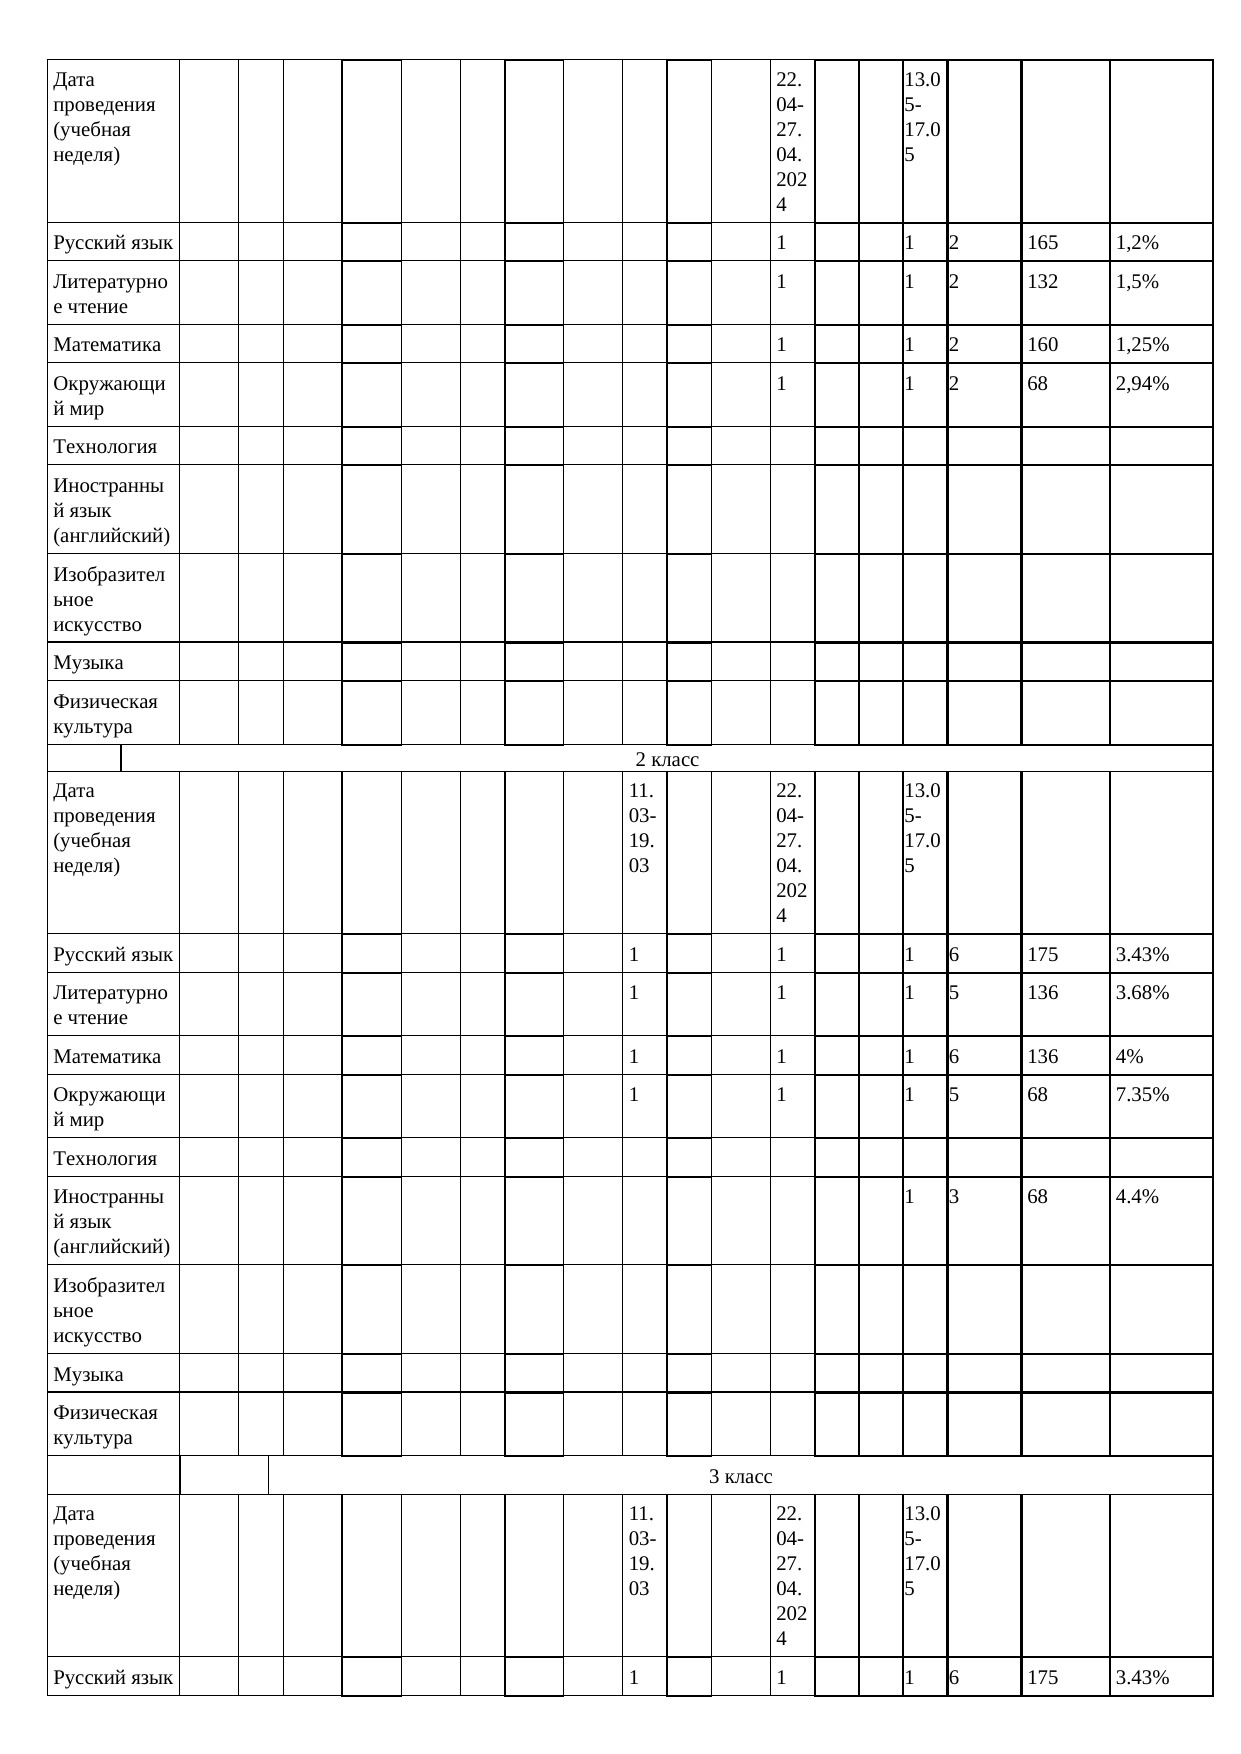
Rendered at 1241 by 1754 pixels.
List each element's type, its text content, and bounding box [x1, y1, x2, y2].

table_cell [564, 681, 622, 743]
table_cell [343, 1076, 401, 1137]
table_cell [402, 1075, 460, 1137]
table_cell [1023, 1355, 1109, 1391]
table_cell 132 [1023, 262, 1109, 324]
table_cell [564, 1265, 622, 1353]
table_cell [668, 772, 711, 933]
table_cell [816, 1658, 858, 1694]
table_cell [284, 427, 341, 464]
table_cell [668, 1394, 711, 1455]
table_cell [712, 325, 770, 362]
table_cell 1 [623, 934, 666, 972]
table_cell 136 [1023, 1037, 1109, 1074]
table_cell [816, 224, 858, 260]
table_cell [461, 1393, 504, 1455]
table_cell [284, 261, 341, 324]
table_cell Русский язык [48, 1657, 179, 1694]
table_cell [564, 1138, 622, 1176]
table_cell [239, 1075, 283, 1137]
table_cell 4.4% [1111, 1178, 1212, 1264]
table_cell [816, 555, 858, 641]
table_cell [180, 681, 238, 743]
table_cell [343, 61, 401, 222]
table_cell 1,25% [1111, 326, 1212, 362]
table_cell [284, 325, 341, 362]
table_cell [860, 1394, 902, 1455]
table_cell 175 [1023, 935, 1109, 972]
table_cell [402, 1177, 460, 1264]
table_cell [180, 363, 238, 426]
table_cell [506, 1394, 563, 1455]
table_cell Технология [48, 427, 179, 464]
table_cell [668, 555, 711, 641]
table_cell [1023, 644, 1109, 680]
table_cell [284, 973, 341, 1035]
table_cell [239, 325, 283, 362]
table_cell Окружающий мир [48, 363, 179, 426]
table_cell [284, 643, 341, 680]
table_cell [180, 1138, 238, 1176]
table_cell 11.03-19.03 [623, 1495, 666, 1656]
table_cell 1 [771, 1075, 814, 1137]
table_cell [860, 224, 902, 260]
table_cell [239, 465, 283, 553]
table_cell 1,2% [1111, 224, 1212, 260]
table_cell [564, 554, 622, 641]
table_cell [343, 224, 401, 260]
table_cell [712, 1354, 770, 1391]
table_cell [623, 60, 666, 222]
table_cell [284, 1657, 341, 1694]
table_cell [949, 644, 1020, 680]
table_cell [816, 428, 858, 464]
table_cell [816, 1495, 858, 1656]
table_cell [180, 60, 238, 222]
table_cell Математика [48, 1036, 179, 1074]
table_cell [712, 772, 770, 933]
table_cell [284, 1177, 341, 1264]
table_cell [1111, 772, 1212, 933]
table_cell [623, 1177, 666, 1264]
table_cell [343, 935, 401, 972]
table_cell [771, 681, 814, 743]
table_cell [949, 772, 1020, 933]
table_cell [402, 1393, 460, 1455]
table_cell [1023, 1495, 1109, 1656]
table_cell 7.35% [1111, 1076, 1212, 1137]
table_cell Литературное чтение [48, 261, 179, 324]
table_cell [949, 1394, 1020, 1455]
table_cell [239, 60, 283, 222]
table_cell [771, 1177, 814, 1264]
table_cell [239, 643, 283, 680]
table_cell [461, 1354, 504, 1391]
table_cell [668, 1178, 711, 1264]
table_cell 1 [623, 1075, 666, 1137]
table_cell [712, 465, 770, 553]
table_cell [904, 1355, 946, 1391]
table_cell [771, 465, 814, 553]
table_cell Литературное чтение [48, 973, 179, 1035]
table_cell 2,94% [1111, 364, 1212, 426]
table_cell [668, 364, 711, 426]
table_cell [461, 60, 504, 222]
table_cell [816, 935, 858, 972]
table_cell [564, 1177, 622, 1264]
table_cell [771, 1265, 814, 1353]
table_cell 165 [1023, 224, 1109, 260]
table_cell [564, 1495, 622, 1656]
table_cell [343, 1658, 401, 1694]
table_cell [343, 466, 401, 553]
table_cell [949, 428, 1020, 464]
table_cell [506, 428, 563, 464]
table_cell [668, 326, 711, 362]
table_cell [623, 261, 666, 324]
table_cell [564, 772, 622, 933]
table_cell [860, 974, 902, 1035]
table_cell [623, 1265, 666, 1353]
table_cell [668, 224, 711, 260]
table_cell 1 [623, 1036, 666, 1074]
table_cell [343, 772, 401, 933]
table_cell Физическая культура [48, 681, 179, 743]
table_cell [904, 682, 946, 743]
table_cell [506, 555, 563, 641]
table_cell [461, 1075, 504, 1137]
table_cell [461, 1657, 504, 1694]
table_cell Музыка [48, 643, 179, 680]
table_cell [564, 643, 622, 680]
table_cell [284, 60, 341, 222]
table_cell [343, 682, 401, 743]
table_cell [1111, 466, 1212, 553]
table_cell [1111, 1139, 1212, 1176]
table_cell 22.04-27.04.2024 [771, 60, 814, 222]
table_cell 1 [904, 326, 946, 362]
table_cell [402, 681, 460, 743]
table_cell Математика [48, 325, 179, 362]
table_cell [860, 555, 902, 641]
table_cell 1 [771, 325, 814, 362]
table_cell [181, 1456, 268, 1493]
table_cell [180, 973, 238, 1035]
table_cell [771, 1354, 814, 1391]
table_cell [461, 1495, 504, 1656]
table_cell [343, 262, 401, 324]
table_cell 136 [1023, 974, 1109, 1035]
table_cell [904, 1266, 946, 1353]
table_cell [402, 223, 460, 260]
table_cell 6 [949, 935, 1020, 972]
table_cell [1111, 1355, 1212, 1391]
table_cell [712, 363, 770, 426]
table_cell [816, 974, 858, 1035]
table_cell [712, 427, 770, 464]
table_cell 2 [949, 326, 1020, 362]
table_cell [1023, 772, 1109, 933]
table_cell [284, 1075, 341, 1137]
table_cell [402, 643, 460, 680]
table_cell [461, 223, 504, 260]
table_cell [712, 223, 770, 260]
table_cell [506, 1178, 563, 1264]
table_cell [712, 1177, 770, 1264]
table_cell [343, 1037, 401, 1074]
table_cell [816, 326, 858, 362]
table_cell [180, 772, 238, 933]
table_cell [623, 325, 666, 362]
table_cell [564, 1393, 622, 1455]
table_cell [343, 1495, 401, 1656]
table_cell [771, 643, 814, 680]
table_cell [668, 428, 711, 464]
table_cell [860, 364, 902, 426]
table_cell [623, 363, 666, 426]
table_cell 1 [771, 261, 814, 324]
table_cell [564, 934, 622, 972]
table_cell [506, 682, 563, 743]
table_cell [860, 1178, 902, 1264]
table_cell [860, 682, 902, 743]
table_cell [506, 1037, 563, 1074]
table_cell [461, 772, 504, 933]
table_cell [402, 427, 460, 464]
table_cell [564, 973, 622, 1035]
table_cell [402, 60, 460, 222]
table_cell [771, 554, 814, 641]
table_cell [1111, 682, 1212, 743]
table_cell 1 [771, 223, 814, 260]
table_cell [180, 934, 238, 972]
table_cell [860, 326, 902, 362]
table_cell [1111, 644, 1212, 680]
table_cell [402, 465, 460, 553]
table_cell [284, 465, 341, 553]
table_cell [816, 364, 858, 426]
table_cell [816, 61, 858, 222]
table_cell 6 [949, 1037, 1020, 1074]
table_cell [712, 681, 770, 743]
table_cell [343, 1394, 401, 1455]
table_cell [668, 1658, 711, 1694]
table_cell [1111, 1394, 1212, 1455]
table_cell [402, 1036, 460, 1074]
table_cell [239, 427, 283, 464]
table_cell Изобразительное искусство [48, 554, 179, 641]
table_cell 13.05-17.05 [904, 772, 946, 933]
table_cell [284, 1265, 341, 1353]
table_cell [564, 1354, 622, 1391]
table_cell [284, 681, 341, 743]
table_cell [564, 1657, 622, 1694]
table_cell [506, 1266, 563, 1353]
table_cell 2 [949, 364, 1020, 426]
table_cell [712, 934, 770, 972]
table_cell [860, 1266, 902, 1353]
table_cell [623, 427, 666, 464]
table_cell [461, 261, 504, 324]
table_cell 68 [1023, 1178, 1109, 1264]
table_cell [402, 1657, 460, 1694]
table_cell [506, 262, 563, 324]
table_cell 1 [771, 934, 814, 972]
table_cell [506, 326, 563, 362]
table_cell [180, 325, 238, 362]
table_cell [1111, 555, 1212, 641]
table_cell 160 [1023, 326, 1109, 362]
table_cell [461, 325, 504, 362]
table_cell [816, 682, 858, 743]
table_cell [239, 681, 283, 743]
table_cell [712, 60, 770, 222]
table_cell [771, 427, 814, 464]
table_cell [506, 364, 563, 426]
table_cell [949, 1139, 1020, 1176]
table_cell [461, 1138, 504, 1176]
table_cell 1 [771, 363, 814, 426]
table_cell Дата проведения (учебная неделя) [48, 60, 179, 222]
table_cell [506, 772, 563, 933]
table_cell [816, 772, 858, 933]
table_cell [816, 1266, 858, 1353]
table_cell [1023, 428, 1109, 464]
table_cell [816, 1139, 858, 1176]
table_cell [816, 262, 858, 324]
table_cell [461, 934, 504, 972]
table_cell [343, 644, 401, 680]
table_cell Дата проведения (учебная неделя) [48, 1495, 179, 1656]
table_cell [904, 1394, 946, 1455]
table_cell [461, 363, 504, 426]
table_cell [180, 1657, 238, 1694]
table_cell Музыка [48, 1354, 179, 1391]
table_cell [712, 261, 770, 324]
table_cell [816, 1076, 858, 1137]
table_cell Изобразительное искусство [48, 1265, 179, 1353]
table_cell [506, 1495, 563, 1656]
table_cell [623, 554, 666, 641]
table_cell [284, 1036, 341, 1074]
table_cell [402, 325, 460, 362]
table_cell 3.68% [1111, 974, 1212, 1035]
table_cell [180, 1354, 238, 1391]
table_cell 5 [949, 974, 1020, 1035]
table_cell [623, 681, 666, 743]
table_cell [904, 555, 946, 641]
table_cell [461, 427, 504, 464]
table_cell [1111, 428, 1212, 464]
table_cell [343, 1139, 401, 1176]
table_cell [860, 466, 902, 553]
table_cell [343, 1178, 401, 1264]
table_cell [461, 1177, 504, 1264]
table_cell [904, 428, 946, 464]
table_cell [180, 1177, 238, 1264]
table_cell 3.43% [1111, 935, 1212, 972]
table_cell 1 [904, 224, 946, 260]
table_cell [284, 554, 341, 641]
table_cell [402, 772, 460, 933]
table_cell [712, 1075, 770, 1137]
table_cell Физическая культура [48, 1393, 179, 1455]
table_cell [180, 643, 238, 680]
table_cell [564, 1036, 622, 1074]
table_cell [816, 1355, 858, 1391]
table_cell [461, 465, 504, 553]
table_cell [668, 1266, 711, 1353]
table_cell [1111, 1495, 1212, 1656]
table_cell [506, 224, 563, 260]
table_cell [860, 1076, 902, 1137]
table_cell [668, 1037, 711, 1074]
table_cell [180, 1036, 238, 1074]
table_cell [860, 61, 902, 222]
table_cell [343, 555, 401, 641]
table_cell [712, 1657, 770, 1694]
table_cell [712, 1393, 770, 1455]
table_cell [771, 1393, 814, 1455]
table_cell [180, 223, 238, 260]
table_cell [239, 1657, 283, 1694]
table_cell [668, 935, 711, 972]
table_cell [402, 1265, 460, 1353]
table_cell Иностранный язык (английский) [48, 1177, 179, 1264]
table_cell 1 [623, 1657, 666, 1694]
table_cell [816, 1178, 858, 1264]
table_cell [239, 1354, 283, 1391]
table_cell 1 [904, 1076, 946, 1137]
table_cell [816, 1394, 858, 1455]
table_cell [48, 1456, 179, 1493]
table_cell [949, 466, 1020, 553]
table_cell [668, 1495, 711, 1656]
table_cell 1 [771, 1036, 814, 1074]
table_cell [343, 1355, 401, 1391]
table_cell [284, 363, 341, 426]
table_cell [668, 1076, 711, 1137]
table_cell [343, 974, 401, 1035]
table_cell [949, 1495, 1020, 1656]
table_cell [239, 1393, 283, 1455]
table_cell [1023, 466, 1109, 553]
table_cell [180, 1495, 238, 1656]
table_cell [816, 1037, 858, 1074]
table_cell [402, 363, 460, 426]
table_cell [461, 973, 504, 1035]
table_cell [506, 1076, 563, 1137]
table_cell 6 [949, 1658, 1020, 1694]
table_cell [1023, 1139, 1109, 1176]
table_cell [623, 1393, 666, 1455]
table_cell [949, 1266, 1020, 1353]
table_cell 5 [949, 1076, 1020, 1137]
table_cell Русский язык [48, 223, 179, 260]
table_cell 1 [904, 1658, 946, 1694]
table_cell [402, 973, 460, 1035]
table_cell 1 [623, 973, 666, 1035]
table_cell Дата проведения (учебная неделя) [48, 772, 179, 933]
table_cell [623, 1354, 666, 1391]
table_cell [461, 1265, 504, 1353]
table_cell [239, 363, 283, 426]
table_cell [239, 1265, 283, 1353]
table_cell [506, 1139, 563, 1176]
table_cell 1 [904, 1178, 946, 1264]
table_cell [860, 1355, 902, 1391]
table_cell [239, 554, 283, 641]
table_cell 1 [904, 364, 946, 426]
table_cell [506, 644, 563, 680]
table_cell [860, 1037, 902, 1074]
table_cell [860, 1658, 902, 1694]
table_cell [668, 1139, 711, 1176]
table_cell [668, 262, 711, 324]
table_cell [1023, 682, 1109, 743]
table_cell [506, 466, 563, 553]
table_cell [623, 465, 666, 553]
table_cell [284, 1393, 341, 1455]
table_cell [668, 466, 711, 553]
table_cell 1 [904, 935, 946, 972]
table_cell [506, 1658, 563, 1694]
table_cell [860, 262, 902, 324]
table_cell [1023, 61, 1109, 222]
table_cell [623, 223, 666, 260]
table_cell [402, 934, 460, 972]
table_cell [564, 60, 622, 222]
table_cell [48, 745, 120, 771]
table_cell [506, 935, 563, 972]
table_cell [180, 427, 238, 464]
table_cell [712, 1138, 770, 1176]
table_cell 2 [949, 262, 1020, 324]
table_cell [1023, 1394, 1109, 1455]
table_cell [239, 223, 283, 260]
table_cell [506, 974, 563, 1035]
table_cell [712, 1495, 770, 1656]
table_cell [506, 1355, 563, 1391]
table_cell [284, 772, 341, 933]
table_cell [343, 428, 401, 464]
table_cell [904, 466, 946, 553]
table_cell [564, 261, 622, 324]
table_cell [712, 1036, 770, 1074]
table_cell [180, 1265, 238, 1353]
table_cell [860, 1139, 902, 1176]
table_cell [402, 261, 460, 324]
table_cell 1,5% [1111, 262, 1212, 324]
table_cell 3 [949, 1178, 1020, 1264]
table_cell [1111, 1266, 1212, 1353]
table_cell [668, 974, 711, 1035]
table_cell [904, 644, 946, 680]
table_cell [904, 1139, 946, 1176]
table_cell [239, 261, 283, 324]
table_cell [816, 466, 858, 553]
table_cell [343, 326, 401, 362]
table_cell [564, 363, 622, 426]
table_cell [402, 1354, 460, 1391]
table_cell 1 [904, 262, 946, 324]
table_cell [712, 1265, 770, 1353]
table_cell [564, 465, 622, 553]
table_cell [284, 223, 341, 260]
table_cell 22.04-27.04.2024 [771, 1495, 814, 1656]
table_cell [771, 1138, 814, 1176]
table_cell [343, 364, 401, 426]
table_cell [860, 935, 902, 972]
table_cell [402, 1138, 460, 1176]
table_cell [284, 934, 341, 972]
table_cell [564, 325, 622, 362]
table_cell [668, 1355, 711, 1391]
table_cell [402, 1495, 460, 1656]
table_cell [668, 682, 711, 743]
table_cell [949, 555, 1020, 641]
table_cell [239, 1138, 283, 1176]
table_cell [180, 1393, 238, 1455]
table_cell Окружающий мир [48, 1075, 179, 1137]
table_cell [949, 682, 1020, 743]
table_cell 175 [1023, 1658, 1109, 1694]
table_cell 2 [949, 224, 1020, 260]
table_cell [180, 465, 238, 553]
table_cell [180, 261, 238, 324]
table_cell 68 [1023, 1076, 1109, 1137]
table_cell 4% [1111, 1037, 1212, 1074]
table_cell [461, 681, 504, 743]
table_cell [860, 428, 902, 464]
table_cell 11.03-19.03 [623, 772, 666, 933]
table_cell [239, 1177, 283, 1264]
table_cell [860, 1495, 902, 1656]
table_cell [461, 554, 504, 641]
table_cell [623, 1138, 666, 1176]
table_cell [239, 772, 283, 933]
table_cell Технология [48, 1138, 179, 1176]
table_cell 3 класс [269, 1456, 1212, 1493]
table_cell [461, 643, 504, 680]
table_cell [712, 973, 770, 1035]
table_cell [564, 427, 622, 464]
table_cell 3.43% [1111, 1658, 1212, 1694]
table_cell Русский язык [48, 934, 179, 972]
table_cell [284, 1354, 341, 1391]
table_cell [712, 643, 770, 680]
table_cell 1 [904, 1037, 946, 1074]
table_cell 13.05-17.05 [904, 1495, 946, 1656]
table_cell [949, 61, 1020, 222]
table_cell Иностранный язык (английский) [48, 465, 179, 553]
table_cell [668, 61, 711, 222]
table_cell [180, 1075, 238, 1137]
table_cell [816, 644, 858, 680]
table_cell [284, 1138, 341, 1176]
table_cell [1023, 555, 1109, 641]
table_cell [949, 1355, 1020, 1391]
table_cell [239, 1495, 283, 1656]
table_cell [860, 644, 902, 680]
table_cell [506, 61, 563, 222]
table_cell 1 [771, 973, 814, 1035]
table_cell [1111, 61, 1212, 222]
table_cell [343, 1266, 401, 1353]
table_cell [623, 643, 666, 680]
table_cell [180, 554, 238, 641]
table_cell [1023, 1266, 1109, 1353]
table_cell 22.04-27.04.2024 [771, 772, 814, 933]
table_cell [712, 554, 770, 641]
table_cell [239, 1036, 283, 1074]
table_cell [239, 934, 283, 972]
table_cell 68 [1023, 364, 1109, 426]
table_cell [860, 772, 902, 933]
table_cell [239, 973, 283, 1035]
table_cell [284, 1495, 341, 1656]
table_cell 2 класс [122, 745, 1212, 771]
table_cell [668, 644, 711, 680]
table_cell 1 [771, 1657, 814, 1694]
table_cell 13.05-17.05 [904, 61, 946, 222]
table_cell [564, 223, 622, 260]
table_cell [402, 554, 460, 641]
table_cell [461, 1036, 504, 1074]
table_cell [564, 1075, 622, 1137]
table_cell 1 [904, 974, 946, 1035]
